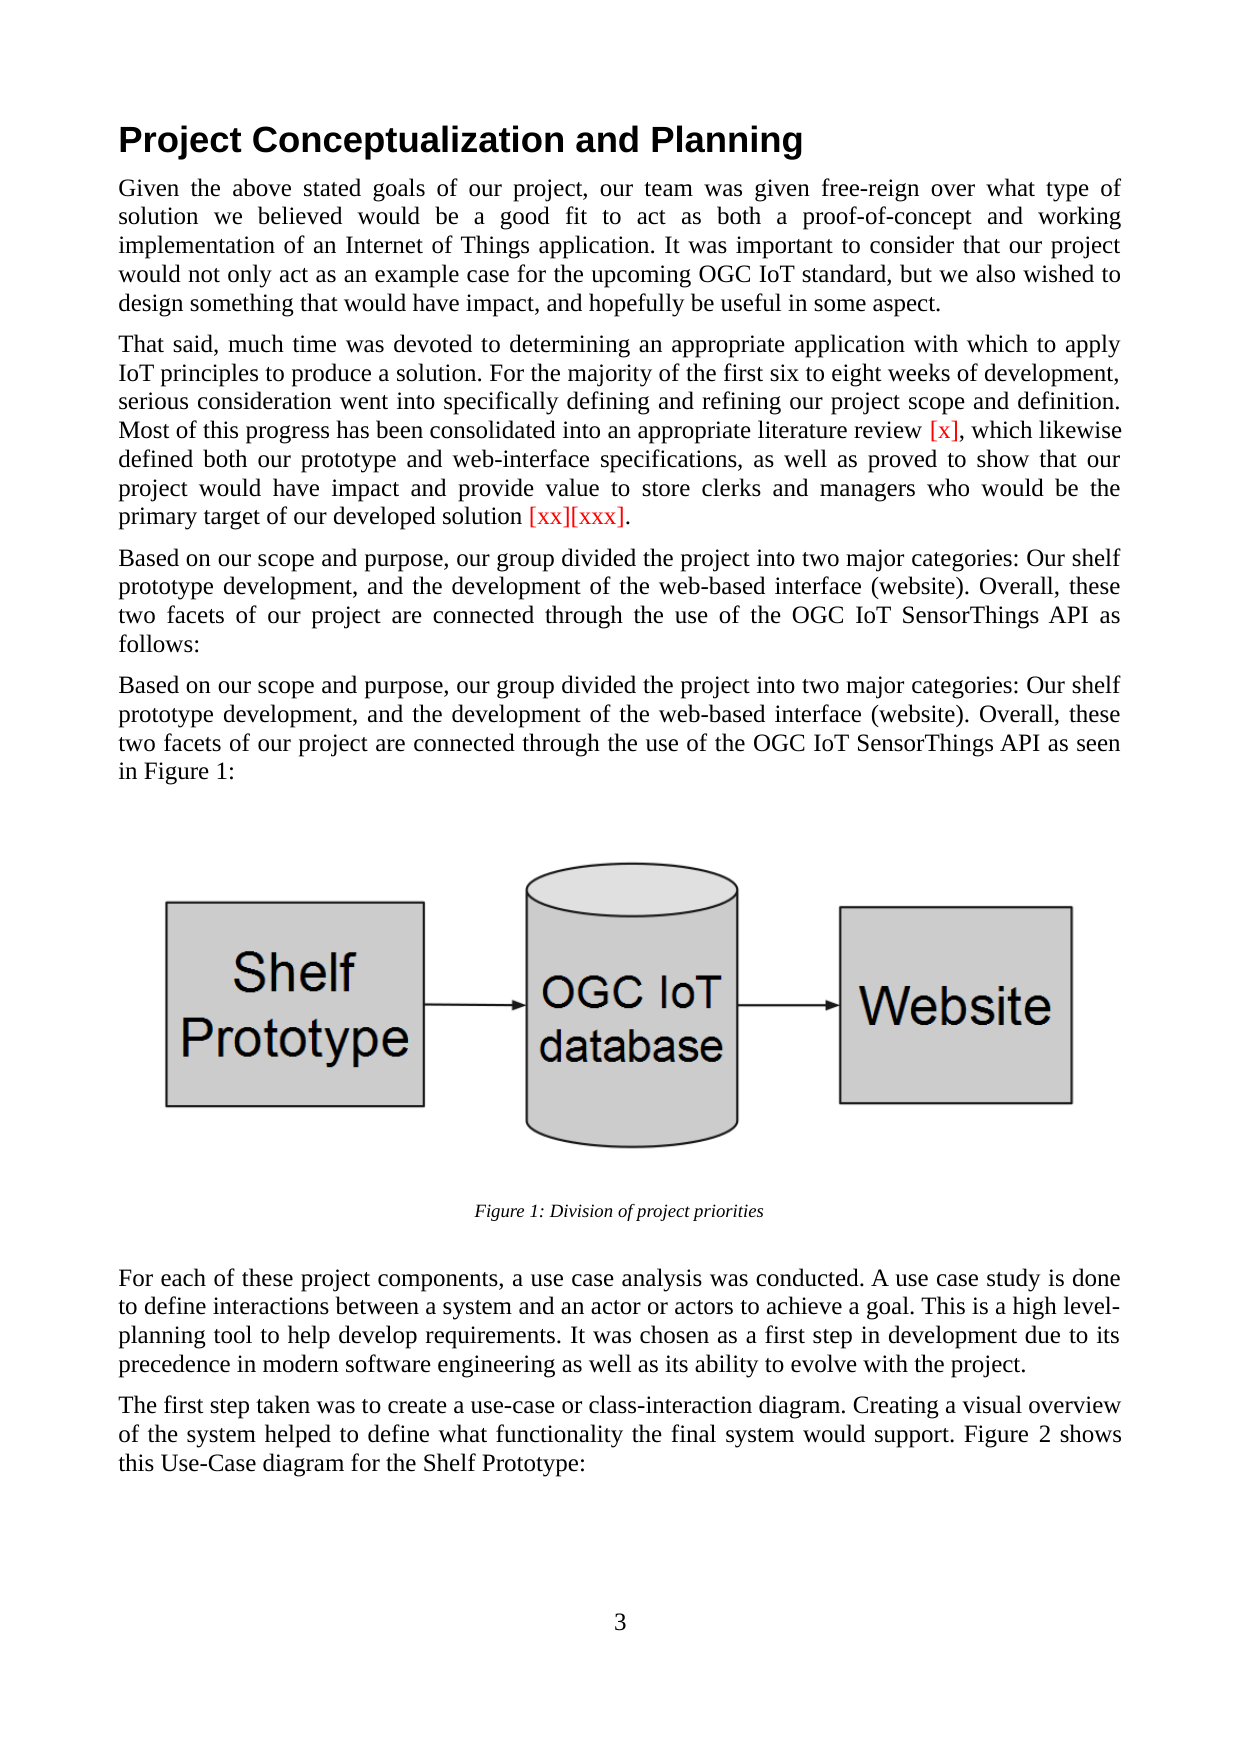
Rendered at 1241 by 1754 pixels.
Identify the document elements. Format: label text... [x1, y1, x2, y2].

picture [118, 810, 1123, 1200]
subtitle Project Conceptualization and Planning [118, 118, 1122, 160]
text For each of these project components, a use case analysis was conducted. A use case study is done to define interactions between a system and an actor or actors to achieve a goal. This is a high level-planning tool to help develop requirements. It was chosen as a first step in development due to its precedence in modern software engineering as well as its ability to evolve with the project. [118, 1263, 1122, 1378]
text Figure 1: Division of project priorities [118, 1200, 1122, 1221]
text Given the above stated goals of our project, our team was given free-reign over what type of solution we believed would be a good fit to act as both a proof-of-concept and working implementation of an Internet of Things application. It was important to consider that our project would not only act as an example case for the upcoming OGC IoT standard, but we also wished to design something that would have impact, and hopefully be useful in some aspect. [118, 173, 1122, 316]
text That said, much time was devoted to determining an appropriate application with which to apply IoT principles to produce a solution. For the majority of the first six to eight weeks of development, serious consideration went into specifically defining and refining our project scope and definition. Most of this progress has been consolidated into an appropriate literature review [x], which likewise defined both our prototype and web-interface specifications, as well as proved to show that our project would have impact and provide value to store clerks and managers who would be the primary target of our developed solution [xx][xxx]. [118, 329, 1122, 530]
text Based on our scope and purpose, our group divided the project into two major categories: Our shelf prototype development, and the development of the web-based interface (website). Overall, these two facets of our project are connected through the use of the OGC IoT SensorThings API as seen in Figure 1: [118, 670, 1122, 785]
text Based on our scope and purpose, our group divided the project into two major categories: Our shelf prototype development, and the development of the web-based interface (website). Overall, these two facets of our project are connected through the use of the OGC IoT SensorThings API as follows: [118, 543, 1122, 658]
text The first step taken was to create a use-case or class-interaction diagram. Creating a visual overview of the system helped to define what functionality the final system would support. Figure 2 shows this Use-Case diagram for the Shelf Prototype: [118, 1390, 1122, 1476]
